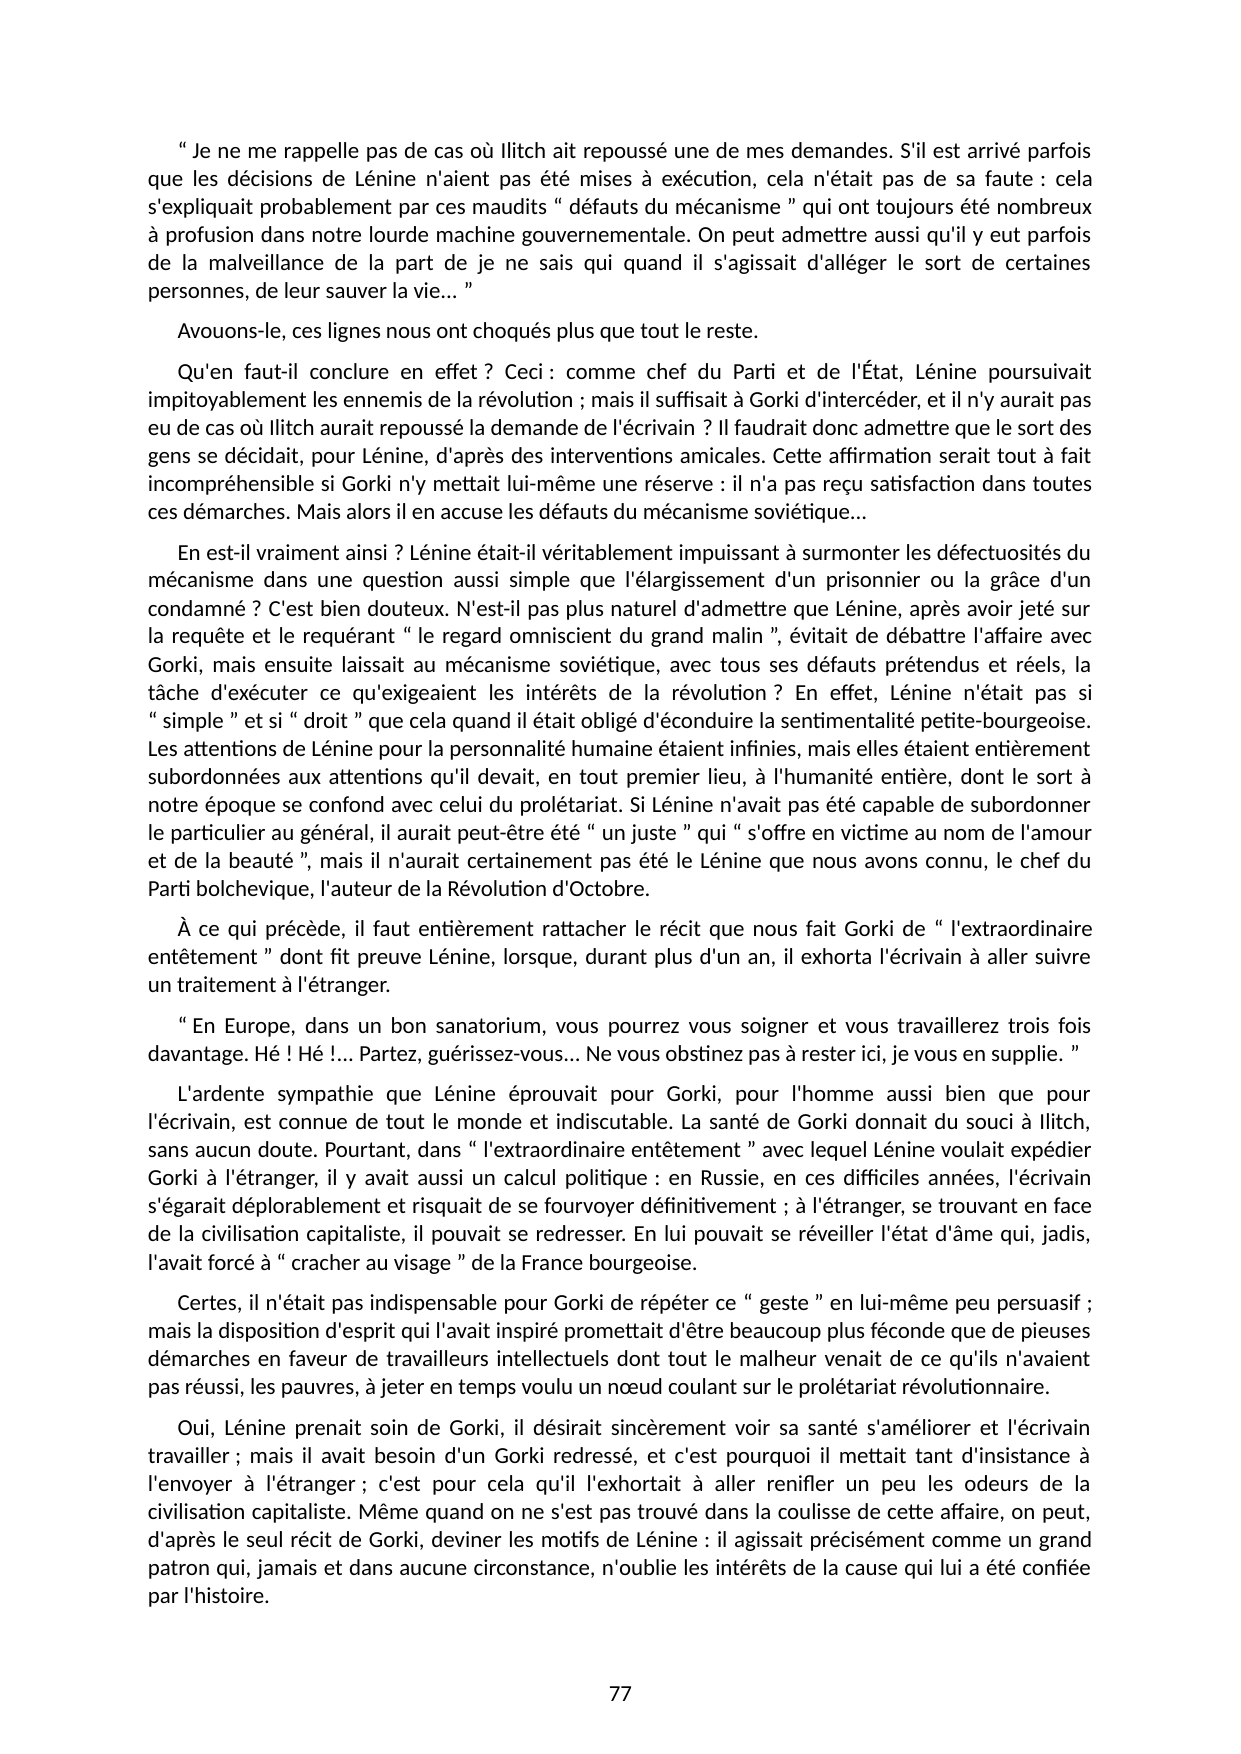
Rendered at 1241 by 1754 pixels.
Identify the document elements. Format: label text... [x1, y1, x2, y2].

text Certes, il n'était pas indispensable pour Gorki de répéter ce “ geste ” en lui-même peu persuasif ; mais la disposition d'esprit qui l'avait inspiré promettait d'être beaucoup plus féconde que de pieuses démarches en faveur de travailleurs intellectuels dont tout le malheur venait de ce qu'ils n'avaient pas réussi, les pauvres, à jeter en temps voulu un nœud coulant sur le prolétariat révolutionnaire. [148, 1288, 1093, 1400]
text “ En Europe, dans un bon sanatorium, vous pourrez vous soigner et vous travaillerez trois fois davantage. Hé ! Hé !... Partez, guérissez-vous... Ne vous obstinez pas à rester ici, je vous en supplie. ” [148, 1011, 1093, 1067]
text Avouons-le, ces lignes nous ont choqués plus que tout le reste. [148, 316, 1093, 344]
text En est-il vraiment ainsi ? Lénine était-il véritablement impuissant à surmonter les défectuosités du mécanisme dans une question aussi simple que l'élargissement d'un prisonnier ou la grâce d'un condamné ? C'est bien douteux. N'est-il pas plus naturel d'admettre que Lénine, après avoir jeté sur la requête et le requérant “ le regard omniscient du grand malin ”, évitait de débattre l'affaire avec Gorki, mais ensuite laissait au mécanisme soviétique, avec tous ses défauts prétendus et réels, la tâche d'exécuter ce qu'exigeaient les intérêts de la révolution ? En effet, Lénine n'était pas si “ simple ” et si “ droit ” que cela quand il était obligé d'éconduire la sentimentalité petite-bourgeoise. Les attentions de Lénine pour la personnalité humaine étaient infinies, mais elles étaient entièrement subordonnées aux attentions qu'il devait, en tout premier lieu, à l'humanité entière, dont le sort à notre époque se confond avec celui du prolétariat. Si Lénine n'avait pas été capable de subordonner le particulier au général, il aurait peut-être été “ un juste ” qui “ s'offre en victime au nom de l'amour et de la beauté ”, mais il n'aurait certainement pas été le Lénine que nous avons connu, le chef du Parti bolchevique, l'auteur de la Révolution d'Octobre. [148, 538, 1093, 902]
text “ Je ne me rappelle pas de cas où Ilitch ait repoussé une de mes demandes. S'il est arrivé parfois que les décisions de Lénine n'aient pas été mises à exécution, cela n'était pas de sa faute : cela s'expliquait probablement par ces maudits “ défauts du mécanisme ” qui ont toujours été nombreux à profusion dans notre lourde machine gouvernementale. On peut admettre aussi qu'il y eut parfois de la malveillance de la part de je ne sais qui quand il s'agissait d'alléger le sort de certaines personnes, de leur sauver la vie... ” [148, 136, 1093, 304]
text L'ardente sympathie que Lénine éprouvait pour Gorki, pour l'homme aussi bien que pour l'écrivain, est connue de tout le monde et indiscutable. La santé de Gorki donnait du souci à Ilitch, sans aucun doute. Pourtant, dans “ l'extraordinaire entêtement ” avec lequel Lénine voulait expédier Gorki à l'étranger, il y avait aussi un calcul politique : en Russie, en ces difficiles années, l'écrivain s'égarait déplorablement et risquait de se fourvoyer définitivement ; à l'étranger, se trouvant en face de la civilisation capitaliste, il pouvait se redresser. En lui pouvait se réveiller l'état d'âme qui, jadis, l'avait forcé à “ cracher au visage ” de la France bourgeoise. [148, 1079, 1093, 1276]
text Qu'en faut-il conclure en effet ? Ceci : comme chef du Parti et de l'État, Lénine poursuivait impitoyablement les ennemis de la révolution ; mais il suffisait à Gorki d'intercéder, et il n'y aurait pas eu de cas où Ilitch aurait repoussé la demande de l'écrivain ? Il faudrait donc admettre que le sort des gens se décidait, pour Lénine, d'après des interventions amicales. Cette affirmation serait tout à fait incompréhensible si Gorki n'y mettait lui-même une réserve : il n'a pas reçu satisfaction dans toutes ces démarches. Mais alors il en accuse les défauts du mécanisme soviétique... [148, 357, 1093, 525]
text Oui, Lénine prenait soin de Gorki, il désirait sincèrement voir sa santé s'améliorer et l'écrivain travailler ; mais il avait besoin d'un Gorki redressé, et c'est pourquoi il mettait tant d'insistance à l'envoyer à l'étranger ; c'est pour cela qu'il l'exhortait à aller renifler un peu les odeurs de la civilisation capitaliste. Même quand on ne s'est pas trouvé dans la coulisse de cette affaire, on peut, d'après le seul récit de Gorki, deviner les motifs de Lénine : il agissait précisément comme un grand patron qui, jamais et dans aucune circonstance, n'oublie les intérêts de la cause qui lui a été confiée par l'histoire. [148, 1413, 1093, 1609]
text À ce qui précède, il faut entièrement rattacher le récit que nous fait Gorki de “ l'extraordinaire entêtement ” dont fit preuve Lénine, lorsque, durant plus d'un an, il exhorta l'écrivain à aller suivre un traitement à l'étranger. [148, 914, 1093, 998]
